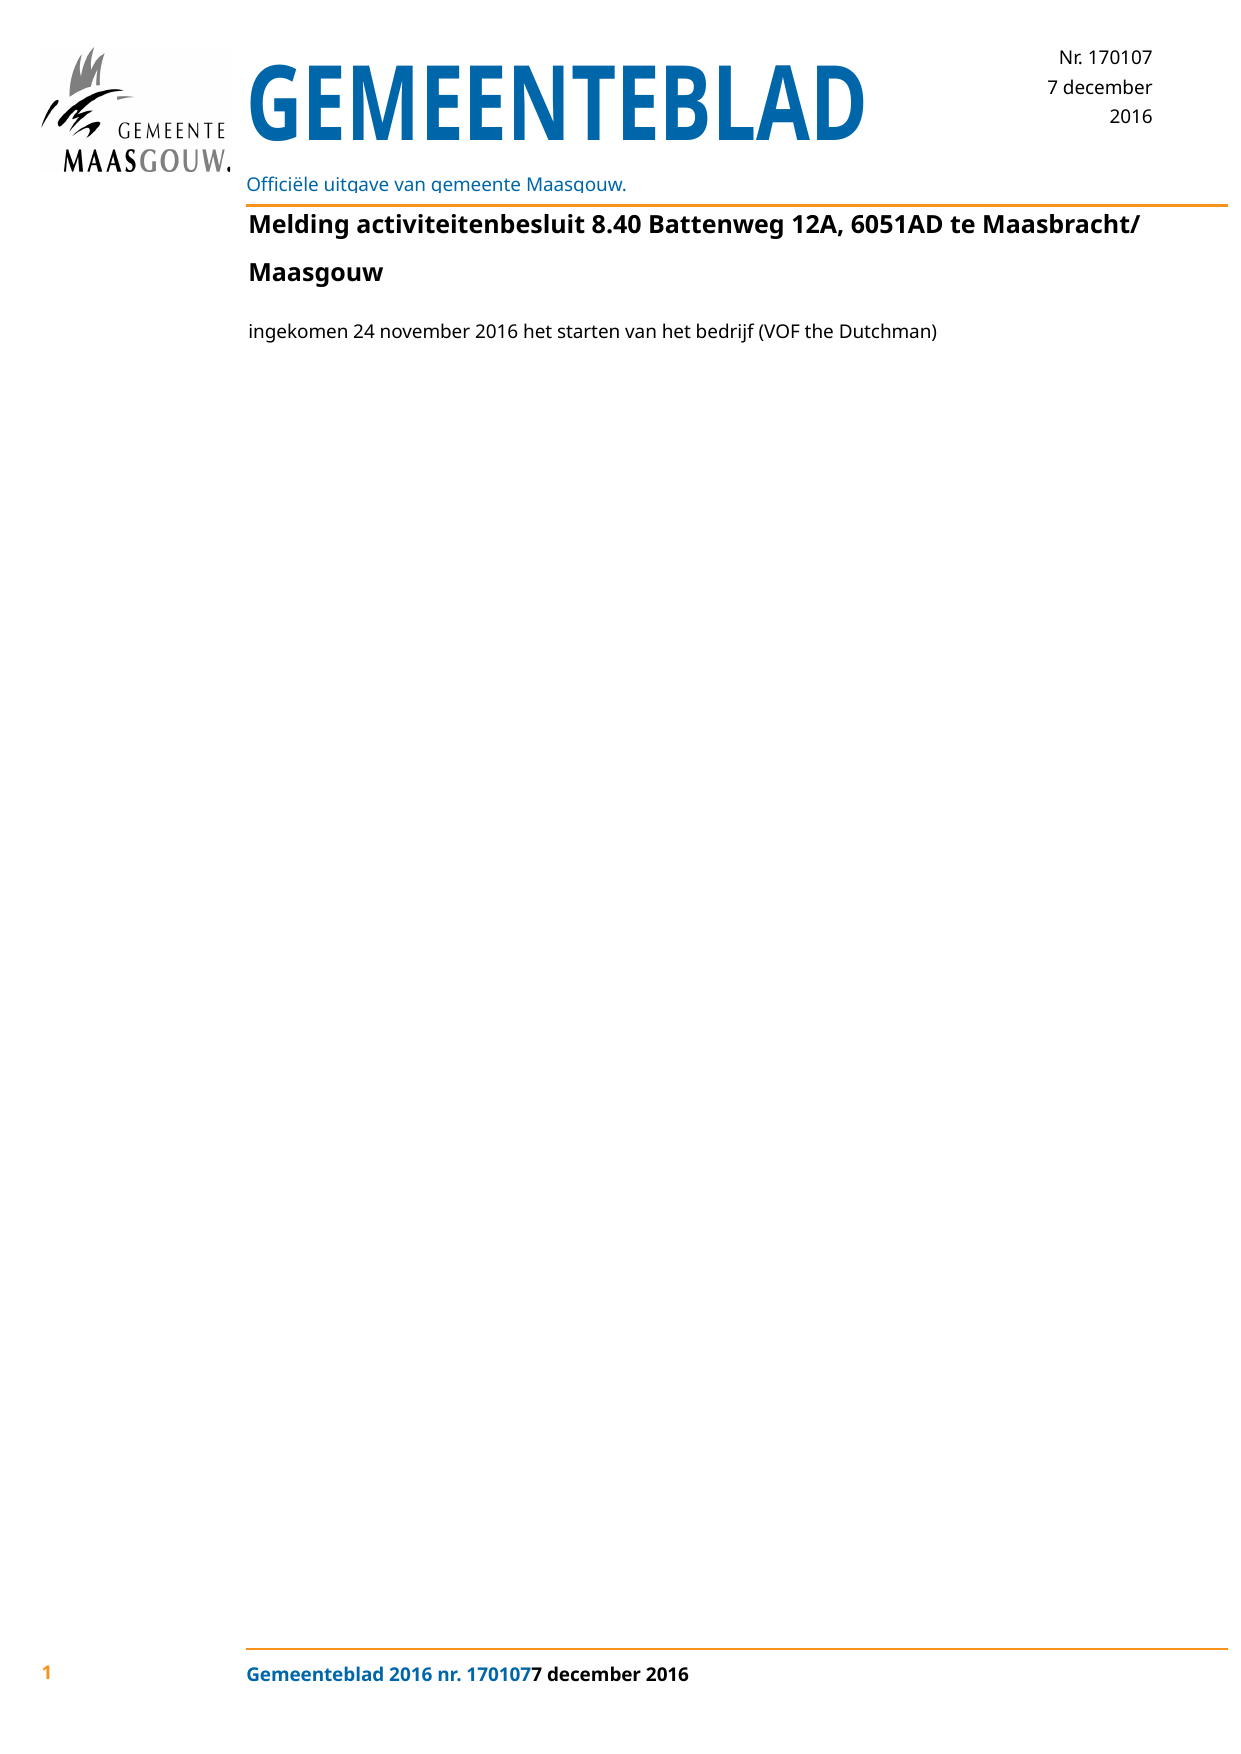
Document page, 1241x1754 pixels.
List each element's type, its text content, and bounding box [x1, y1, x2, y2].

picture [41, 47, 231, 172]
text Melding activiteitenbesluit 8.40 Battenweg 12A, 6051AD te Maasbracht/ Maasgouw [248, 207, 1152, 288]
text ingekomen 24 november 2016 het starten van het bedrijf (VOF the Dutchman) [248, 318, 1152, 344]
